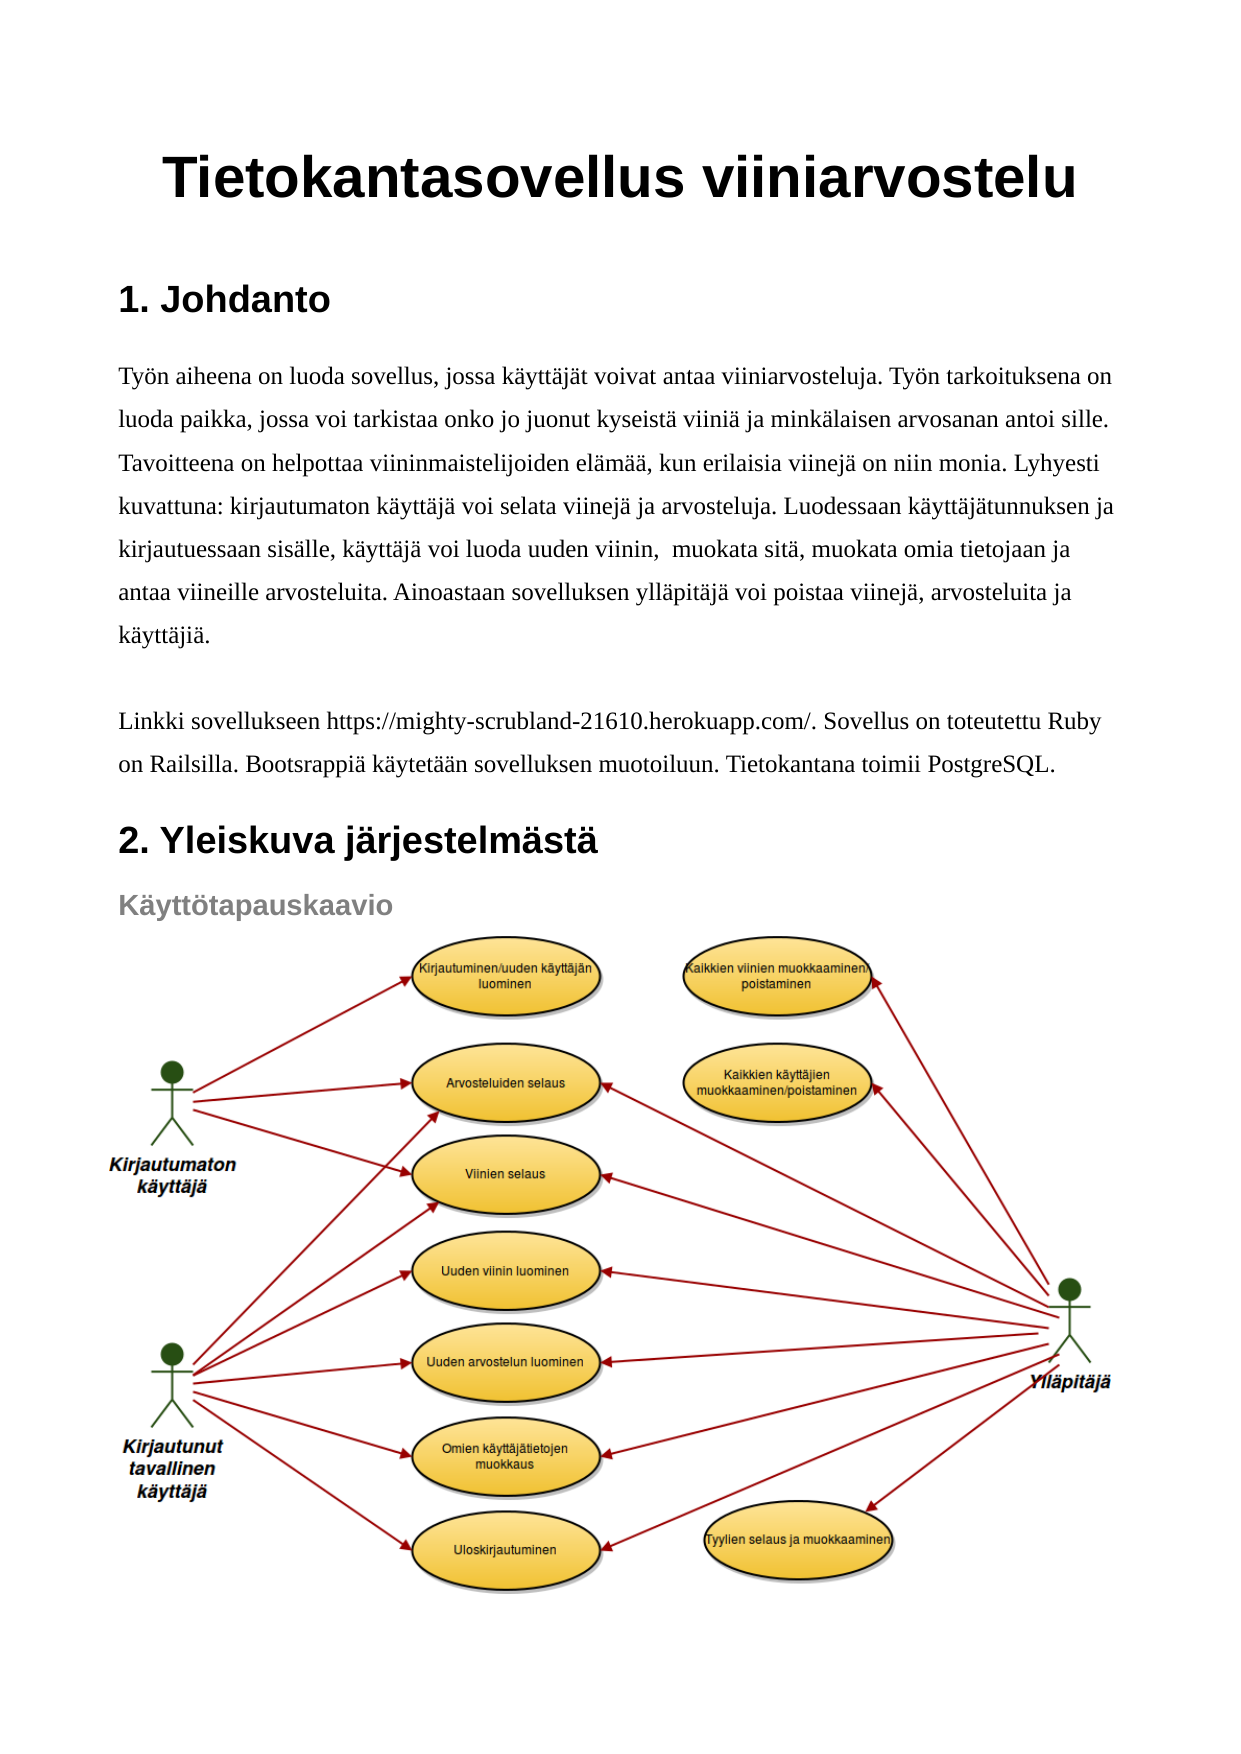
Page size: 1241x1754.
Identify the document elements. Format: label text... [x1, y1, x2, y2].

subtitle 1. Johdanto [118, 276, 1122, 320]
title Tietokantasovellus viiniarvostelu [118, 143, 1122, 210]
subtitle Käyttötapauskaavio [118, 888, 1122, 922]
subtitle 2. Yleiskuva järjestelmästä [118, 818, 1122, 861]
text Linkki sovellukseen https://mighty-scrubland-21610.herokuapp.com/. Sovellus on toteutettu Ruby on Railsilla. Bootsrappiä käytetään sovelluksen muotoiluun. Tietokantana toimii PostgreSQL. [118, 706, 1122, 778]
text Työn aiheena on luoda sovellus, jossa käyttäjät voivat antaa viiniarvosteluja. Työn tarkoituksena on luoda paikka, jossa voi tarkistaa onko jo juonut kyseistä viiniä ja minkälaisen arvosanan antoi sille. Tavoitteena on helpottaa viininmaistelijoiden elämää, kun erilaisia viinejä on niin monia. Lyhyesti kuvattuna: kirjautumaton käyttäjä voi selata viinejä ja arvosteluja. Luodessaan käyttäjätunnuksen ja kirjautuessaan sisälle, käyttäjä voi luoda uuden viinin, muokata sitä, muokata omia tietojaan ja antaa viineille arvosteluita. Ainoastaan sovelluksen ylläpitäjä voi poistaa viinejä, arvosteluita ja käyttäjiä. [118, 361, 1122, 649]
